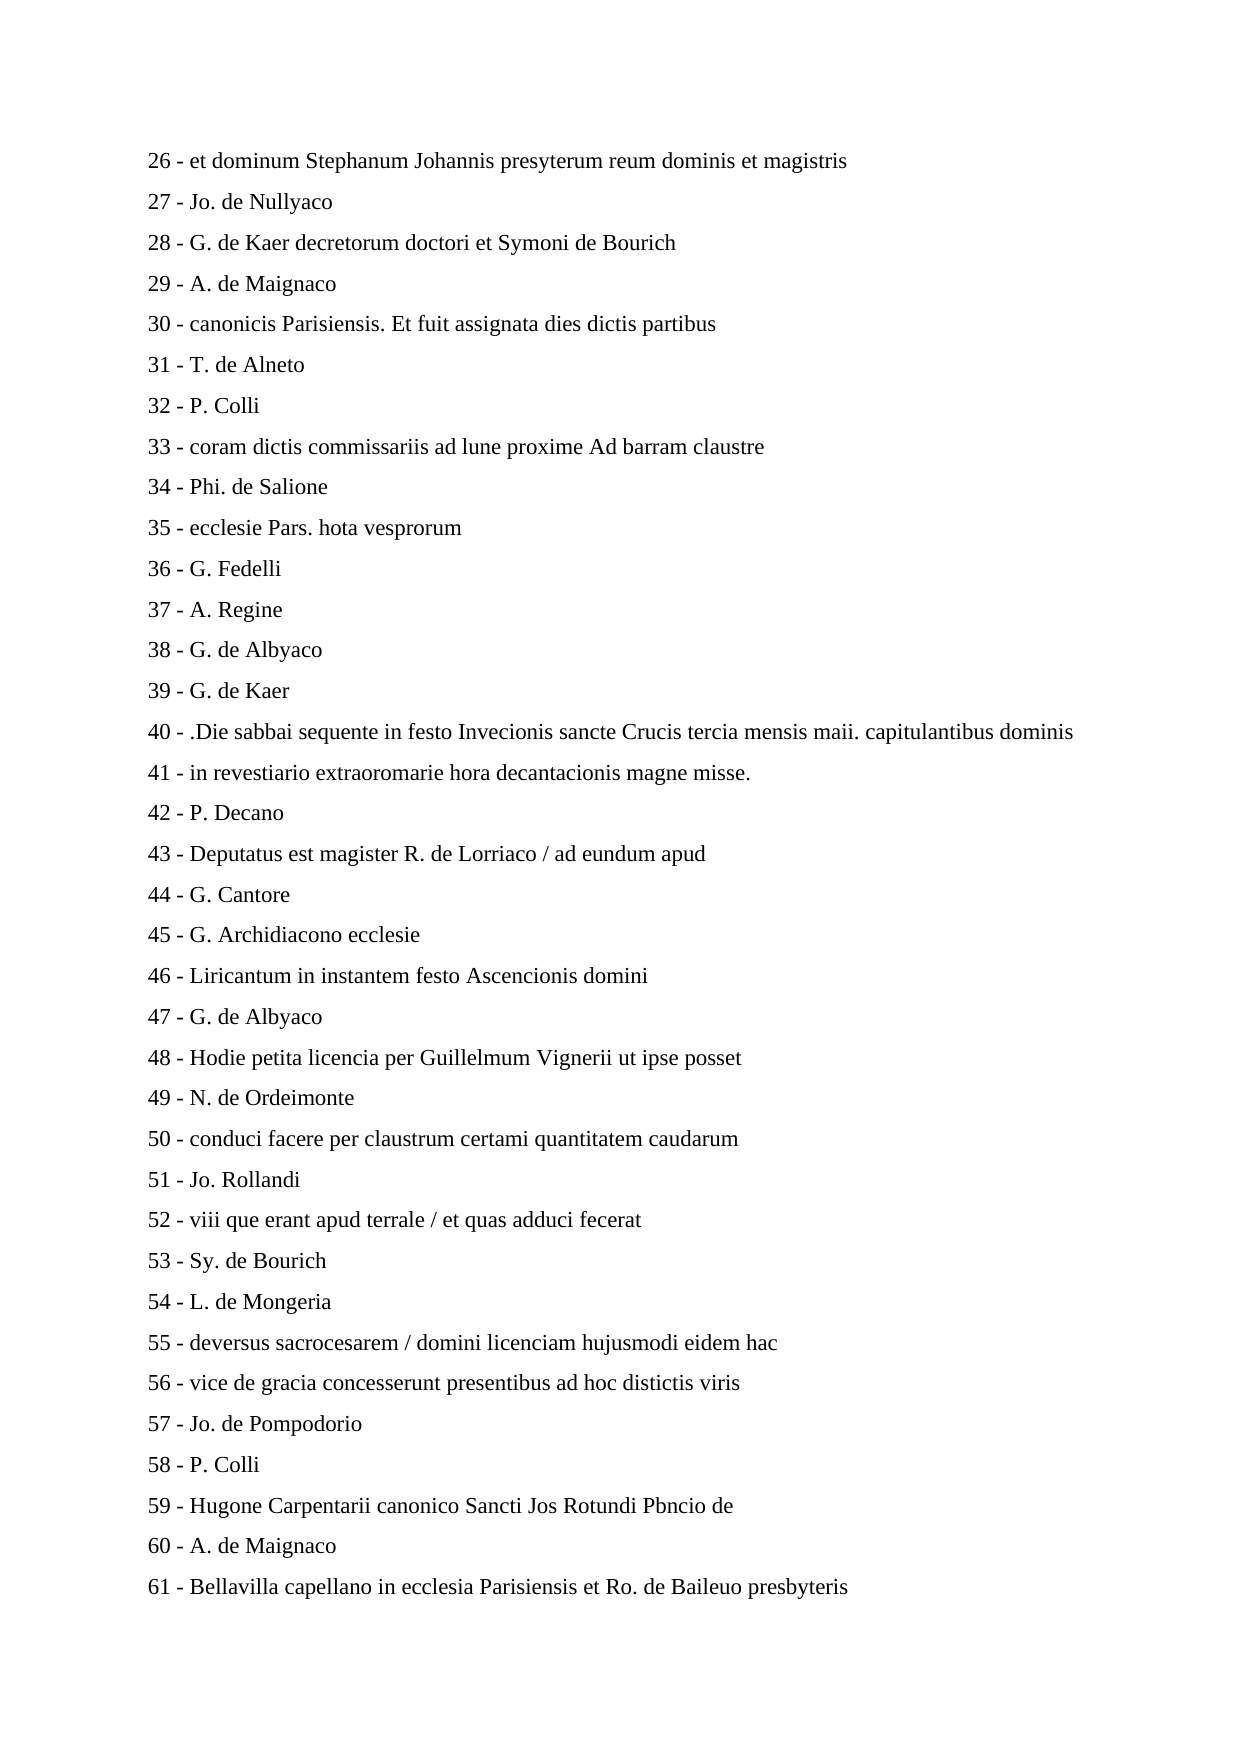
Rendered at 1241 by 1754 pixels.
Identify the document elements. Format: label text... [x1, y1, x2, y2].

text 31 - T. de Alneto [148, 351, 1093, 378]
text 54 - L. de Mongeria [148, 1288, 1093, 1314]
text 32 - P. Colli [148, 392, 1093, 418]
text 35 - ecclesie Pars. hota vesprorum [148, 514, 1093, 541]
text 58 - P. Colli [148, 1451, 1093, 1477]
text 27 - Jo. de Nullyaco [148, 188, 1093, 215]
text 37 - A. Regine [148, 596, 1093, 622]
text 47 - G. de Albyaco [148, 1003, 1093, 1029]
text 61 - Bellavilla capellano in ecclesia Parisiensis et Ro. de Baileuo presbyteris [148, 1573, 1093, 1599]
text 57 - Jo. de Pompodorio [148, 1410, 1093, 1437]
text 42 - P. Decano [148, 799, 1093, 826]
text 60 - A. de Maignaco [148, 1532, 1093, 1559]
text 50 - conduci facere per claustrum certami quantitatem caudarum [148, 1125, 1093, 1151]
text 39 - G. de Kaer [148, 677, 1093, 703]
text 29 - A. de Maignaco [148, 270, 1093, 296]
text 55 - deversus sacrocesarem / domini licenciam hujusmodi eidem hac [148, 1329, 1093, 1355]
text 53 - Sy. de Bourich [148, 1247, 1093, 1274]
text 41 - in revestiario extraoromarie hora decantacionis magne misse. [148, 758, 1093, 785]
text 26 - et dominum Stephanum Johannis presyterum reum dominis et magistris [148, 148, 1093, 174]
text 52 - viii que erant apud terrale / et quas adduci fecerat [148, 1207, 1093, 1233]
text 49 - N. de Ordeimonte [148, 1084, 1093, 1111]
text 44 - G. Cantore [148, 881, 1093, 907]
text 45 - G. Archidiacono ecclesie [148, 921, 1093, 948]
text 33 - coram dictis commissariis ad lune proxime Ad barram claustre [148, 433, 1093, 459]
text 43 - Deputatus est magister R. de Lorriaco / ad eundum apud [148, 840, 1093, 866]
text 46 - Liricantum in instantem festo Ascencionis domini [148, 962, 1093, 988]
text 28 - G. de Kaer decretorum doctori et Symoni de Bourich [148, 229, 1093, 255]
text 30 - canonicis Parisiensis. Et fuit assignata dies dictis partibus [148, 311, 1093, 337]
text 51 - Jo. Rollandi [148, 1166, 1093, 1192]
text 34 - Phi. de Salione [148, 473, 1093, 500]
text 56 - vice de gracia concesserunt presentibus ad hoc distictis viris [148, 1369, 1093, 1396]
text 59 - Hugone Carpentarii canonico Sancti Jos Rotundi Pbncio de [148, 1492, 1093, 1518]
text 38 - G. de Albyaco [148, 636, 1093, 663]
text 48 - Hodie petita licencia per Guillelmum Vignerii ut ipse posset [148, 1044, 1093, 1070]
text 36 - G. Fedelli [148, 555, 1093, 581]
text 40 - .Die sabbai sequente in festo Invecionis sancte Crucis tercia mensis maii. capitulantibus dominis [148, 718, 1093, 744]
